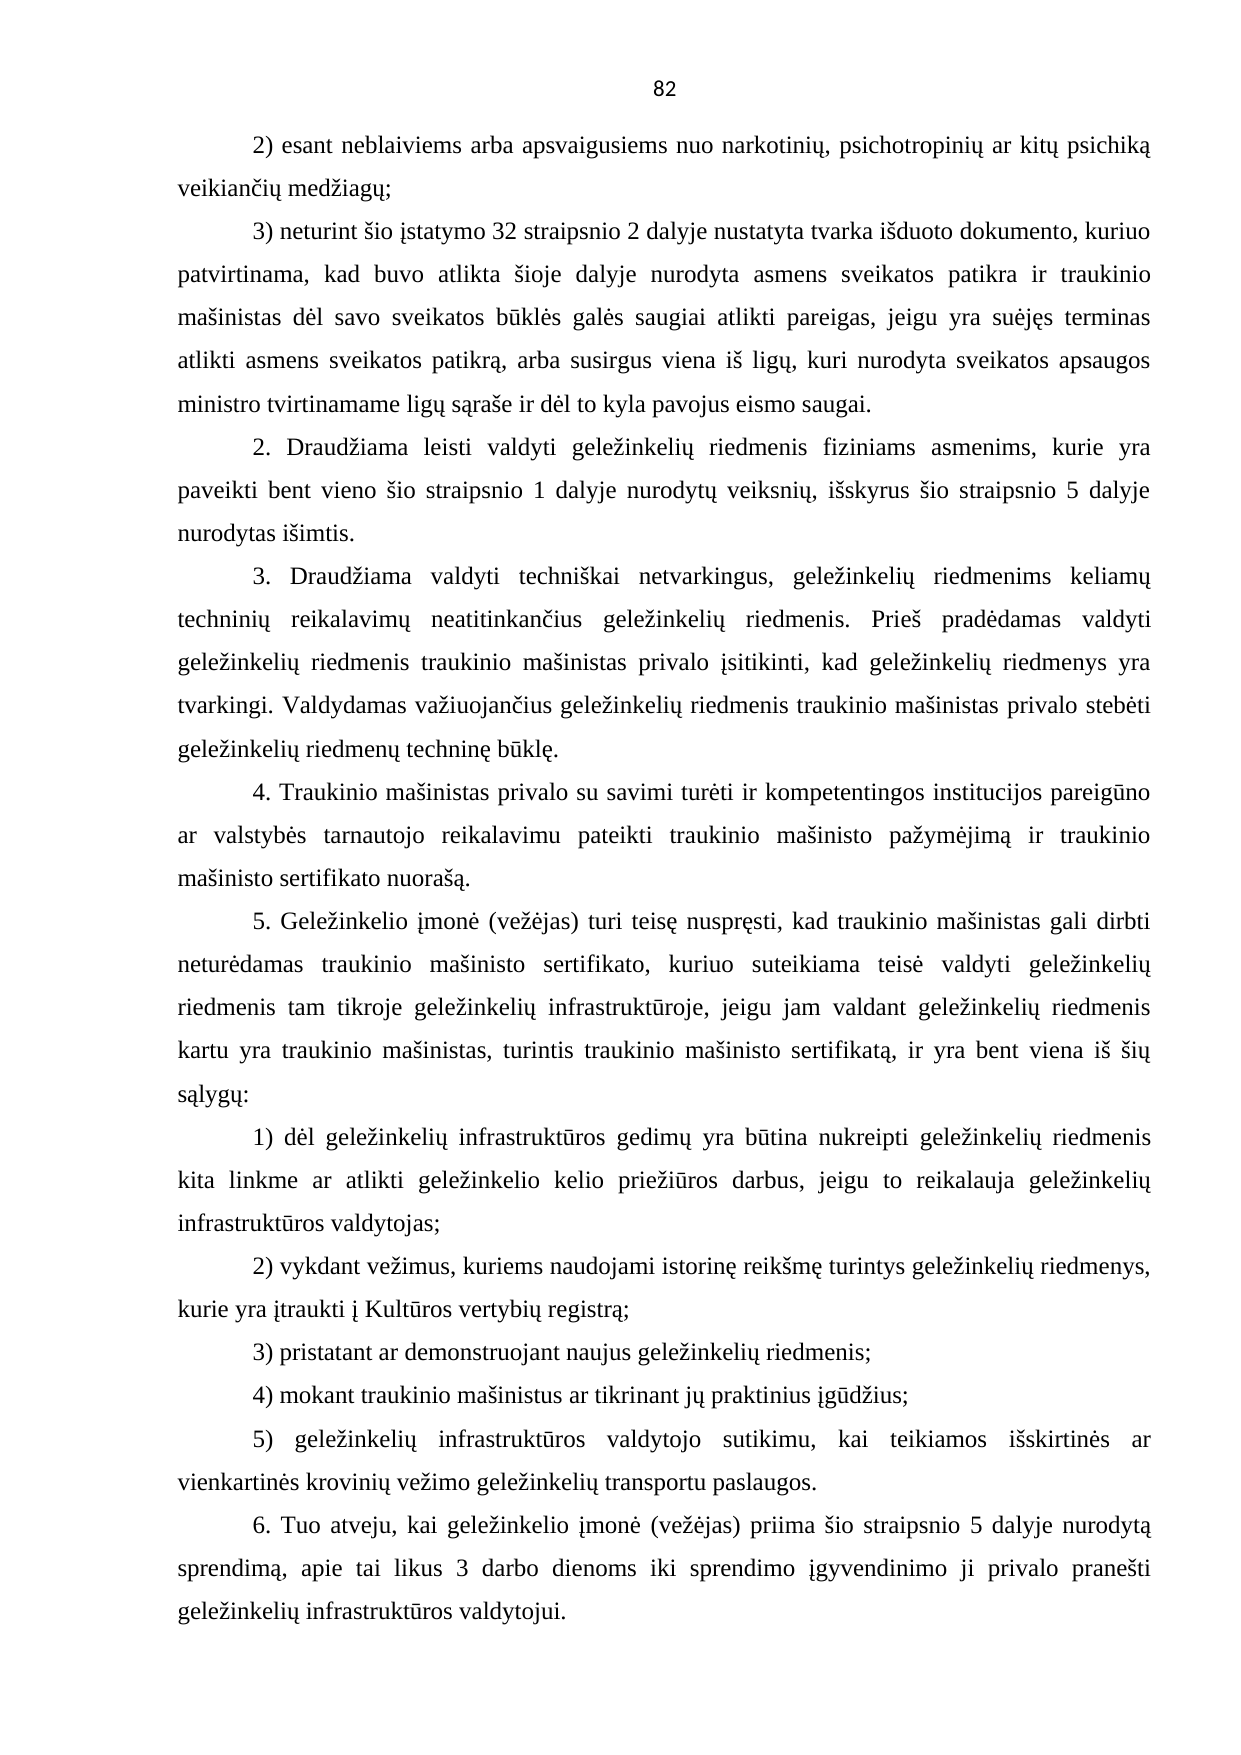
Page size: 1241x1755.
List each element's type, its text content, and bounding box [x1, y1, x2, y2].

text 3) pristatant ar demonstruojant naujus geležinkelių riedmenis; [177, 1337, 1152, 1366]
text 4. Traukinio mašinistas privalo su savimi turėti ir kompetentingos institucijos pareigūno ar valstybės tarnautojo reikalavimu pateikti traukinio mašinisto pažymėjimą ir traukinio mašinisto sertifikato nuorašą. [177, 777, 1152, 892]
text 6. Tuo atveju, kai geležinkelio įmonė (vežėjas) priima šio straipsnio 5 dalyje nurodytą sprendimą, apie tai likus 3 darbo dienoms iki sprendimo įgyvendinimo ji privalo pranešti geležinkelių infrastruktūros valdytojui. [177, 1510, 1152, 1625]
text 1) dėl geležinkelių infrastruktūros gedimų yra būtina nukreipti geležinkelių riedmenis kita linkme ar atlikti geležinkelio kelio priežiūros darbus, jeigu to reikalauja geležinkelių infrastruktūros valdytojas; [177, 1122, 1152, 1237]
text 3. Draudžiama valdyti techniškai netvarkingus, geležinkelių riedmenims keliamų techninių reikalavimų neatitinkančius geležinkelių riedmenis. Prieš pradėdamas valdyti geležinkelių riedmenis traukinio mašinistas privalo įsitikinti, kad geležinkelių riedmenys yra tvarkingi. Valdydamas važiuojančius geležinkelių riedmenis traukinio mašinistas privalo stebėti geležinkelių riedmenų techninę būklę. [177, 561, 1152, 762]
text 2. Draudžiama leisti valdyti geležinkelių riedmenis fiziniams asmenims, kurie yra paveikti bent vieno šio straipsnio 1 dalyje nurodytų veiksnių, išskyrus šio straipsnio 5 dalyje nurodytas išimtis. [177, 432, 1152, 547]
text 4) mokant traukinio mašinistus ar tikrinant jų praktinius įgūdžius; [177, 1381, 1152, 1409]
text 2) vykdant vežimus, kuriems naudojami istorinę reikšmę turintys geležinkelių riedmenys, kurie yra įtraukti į Kultūros vertybių registrą; [177, 1251, 1152, 1323]
text 5) geležinkelių infrastruktūros valdytojo sutikimu, kai teikiamos išskirtinės ar vienkartinės krovinių vežimo geležinkelių transportu paslaugos. [177, 1424, 1152, 1496]
text 3) neturint šio įstatymo 32 straipsnio 2 dalyje nustatyta tvarka išduoto dokumento, kuriuo patvirtinama, kad buvo atlikta šioje dalyje nurodyta asmens sveikatos patikra ir traukinio mašinistas dėl savo sveikatos būklės galės saugiai atlikti pareigas, jeigu yra suėjęs terminas atlikti asmens sveikatos patikrą, arba susirgus viena iš ligų, kuri nurodyta sveikatos apsaugos ministro tvirtinamame ligų sąraše ir dėl to kyla pavojus eismo saugai. [177, 216, 1152, 417]
text 2) esant neblaiviems arba apsvaigusiems nuo narkotinių, psichotropinių ar kitų psichiką veikiančių medžiagų; [177, 130, 1152, 202]
text 5. Geležinkelio įmonė (vežėjas) turi teisę nuspręsti, kad traukinio mašinistas gali dirbti neturėdamas traukinio mašinisto sertifikato, kuriuo suteikiama teisė valdyti geležinkelių riedmenis tam tikroje geležinkelių infrastruktūroje, jeigu jam valdant geležinkelių riedmenis kartu yra traukinio mašinistas, turintis traukinio mašinisto sertifikatą, ir yra bent viena iš šių sąlygų: [177, 906, 1152, 1107]
